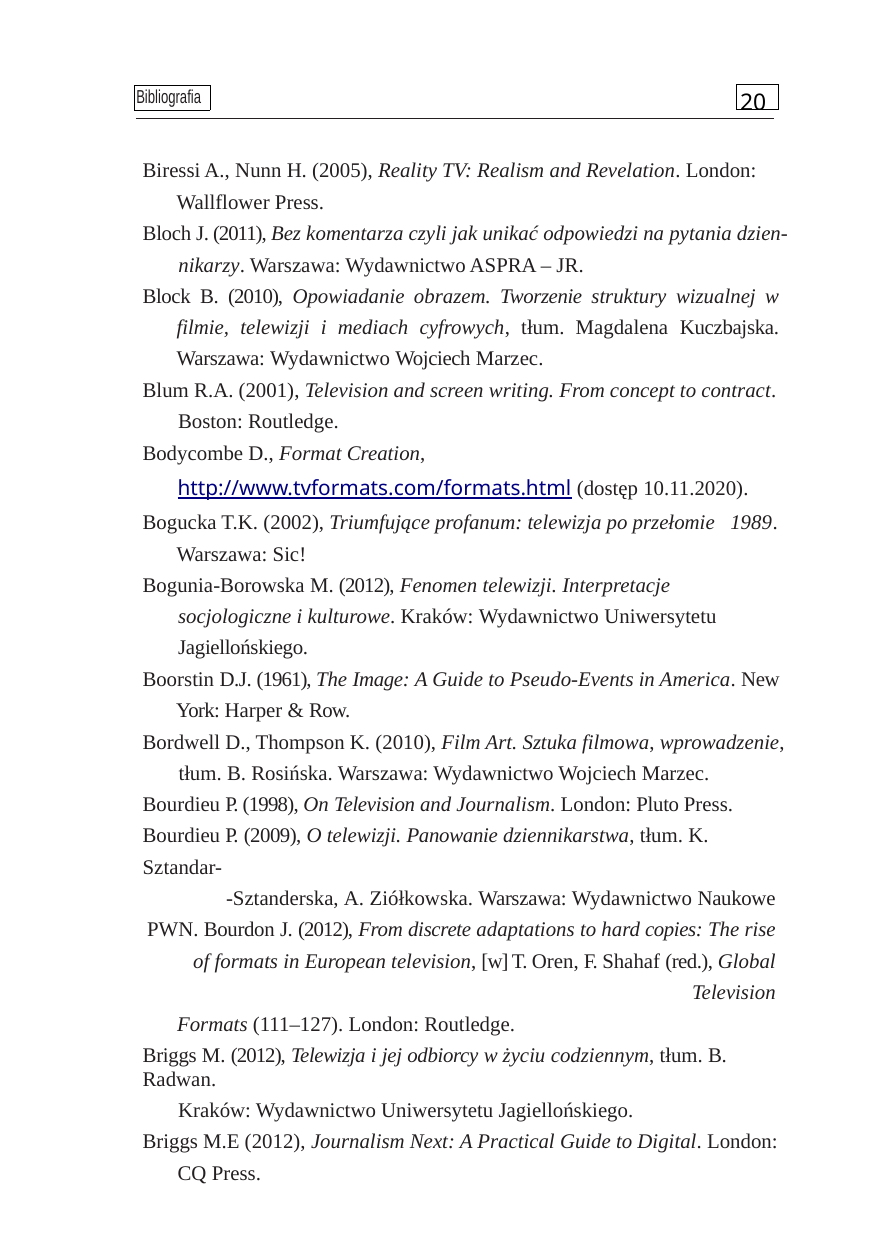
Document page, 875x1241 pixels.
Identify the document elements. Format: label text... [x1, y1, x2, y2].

text Blum R.A. (2001), Television and screen writing. From concept to contract. [142, 378, 791, 402]
text Boorstin D.J. (1961), The Image: A Guide to Pseudo-Events in America. New York: Harper & Row. [142, 667, 791, 722]
text Bourdieu P. (1998), On Television and Journalism. London: Pluto Press. Bourdieu P. (2009), O telewizji. Panowanie dziennikarstwa, tłum. K. Sztandar- [142, 792, 791, 879]
text nikarzy. Warszawa: Wydawnictwo ASPRA – JR. [178, 252, 791, 277]
text Briggs M. (2012), Telewizja i jej odbiorcy w życiu codziennym, tłum. B. Radwan. [142, 1043, 791, 1091]
text Bordwell D., Thompson K. (2010), Film Art. Sztuka filmowa, wprowadzenie, [142, 729, 791, 754]
text Kraków: Wydawnictwo Uniwersytetu Jagiellońskiego. [178, 1098, 791, 1122]
text Bogucka T.K. (2002), Triumfujące profanum: telewizja po przełomie 1989. [142, 510, 791, 534]
text Briggs M.E (2012), Journalism Next: A Practical Guide to Digital. London: CQ Press. [142, 1129, 791, 1184]
text Bloch J. (2011), Bez komentarza czyli jak unikać odpowiedzi na pytania dzien- [142, 221, 791, 245]
text tłum. B. Rosińska. Warszawa: Wydawnictwo Wojciech Marzec. [178, 761, 791, 785]
text -Sztanderska, A. Ziółkowska. Warszawa: Wydawnictwo Naukowe PWN. Bourdon J. (2012), From discrete adaptations to hard copies: The rise of formats in European television, [w] T. Oren, F. Shahaf (red.), Global Television [142, 886, 775, 1004]
text Formats (111–127). London: Routledge. [177, 1011, 791, 1036]
text Block B. (2010), Opowiadanie obrazem. Tworzenie struktury wizualnej w filmie, telewizji i mediach cyfrowych, tłum. Magdalena Kuczbajska. Warszawa: Wydawnictwo Wojciech Marzec. [142, 284, 779, 370]
text Biressi A., Nunn H. (2005), Reality TV: Realism and Revelation. London: Wallflower Press. [142, 158, 791, 214]
text Warszawa: Sic! [176, 541, 791, 566]
text Bodycombe D., Format Creation, http://www.tvformats.com/formats.html (dostęp 10.11.2020). [142, 441, 791, 501]
text Boston: Routledge. [178, 409, 791, 433]
text Bogunia-Borowska M. (2012), Fenomen telewizji. Interpretacje socjologiczne i kulturowe. Kraków: Wydawnictwo Uniwersytetu Jagiellońskiego. [142, 573, 773, 659]
